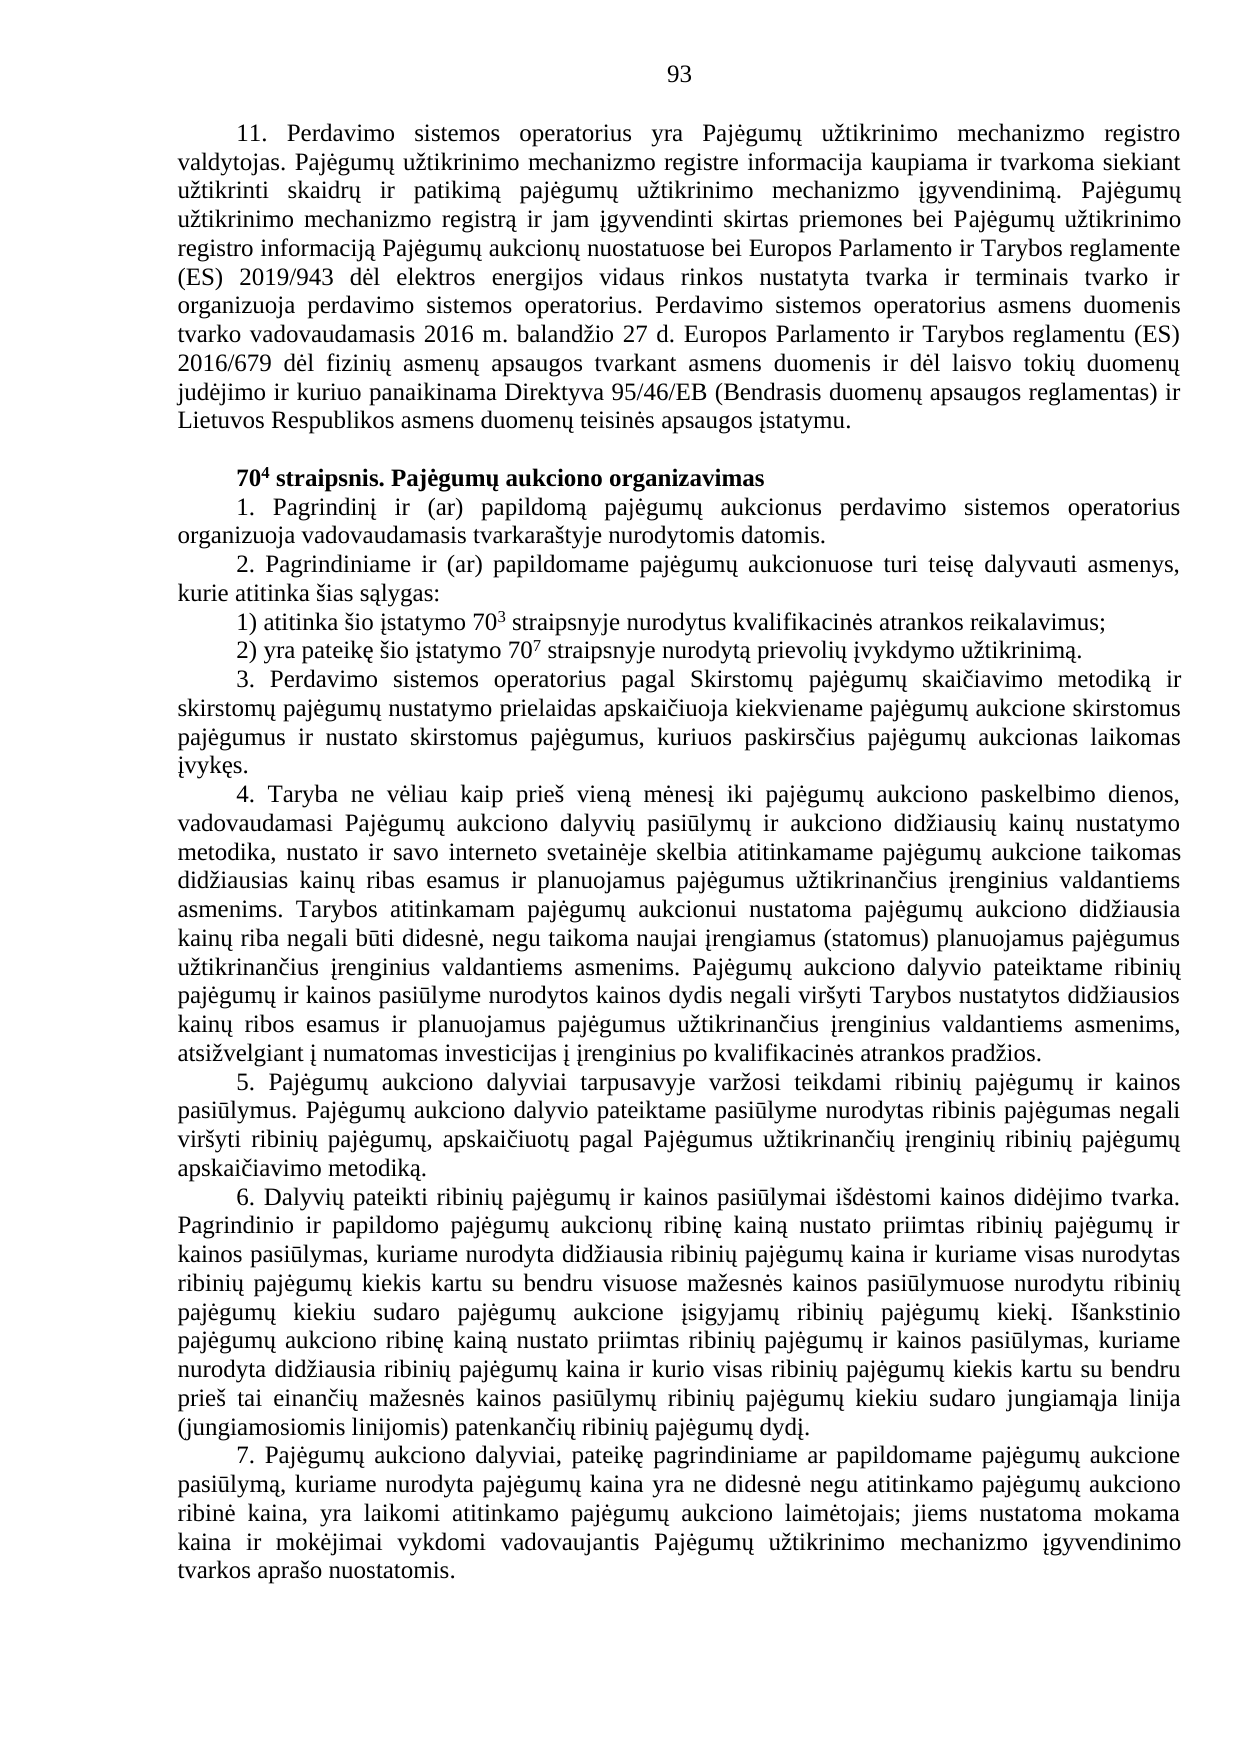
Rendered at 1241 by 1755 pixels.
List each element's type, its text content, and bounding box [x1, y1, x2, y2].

text 3. Perdavimo sistemos operatorius pagal Skirstomų pajėgumų skaičiavimo metodiką ir skirstomų pajėgumų nustatymo prielaidas apskaičiuoja kiekviename pajėgumų aukcione skirstomus pajėgumus ir nustato skirstomus pajėgumus, kuriuos paskirsčius pajėgumų aukcionas laikomas įvykęs. [177, 664, 1181, 779]
text 2) yra pateikę šio įstatymo 707 straipsnyje nurodytą prievolių įvykdymo užtikrinimą. [177, 636, 1181, 664]
text 7. Pajėgumų aukciono dalyviai, pateikę pagrindiniame ar papildomame pajėgumų aukcione pasiūlymą, kuriame nurodyta pajėgumų kaina yra ne didesnė negu atitinkamo pajėgumų aukciono ribinė kaina, yra laikomi atitinkamo pajėgumų aukciono laimėtojais; jiems nustatoma mokama kaina ir mokėjimai vykdomi vadovaujantis Pajėgumų užtikrinimo mechanizmo įgyvendinimo tvarkos aprašo nuostatomis. [177, 1441, 1181, 1584]
text 11. Perdavimo sistemos operatorius yra Pajėgumų užtikrinimo mechanizmo registro valdytojas. Pajėgumų užtikrinimo mechanizmo registre informacija kaupiama ir tvarkoma siekiant užtikrinti skaidrų ir patikimą pajėgumų užtikrinimo mechanizmo įgyvendinimą. Pajėgumų užtikrinimo mechanizmo registrą ir jam įgyvendinti skirtas priemones bei Pajėgumų užtikrinimo registro informaciją Pajėgumų aukcionų nuostatuose bei Europos Parlamento ir Tarybos reglamente (ES) 2019/943 dėl elektros energijos vidaus rinkos nustatyta tvarka ir terminais tvarko ir organizuoja perdavimo sistemos operatorius. Perdavimo sistemos operatorius asmens duomenis tvarko vadovaudamasis 2016 m. balandžio 27 d. Europos Parlamento ir Tarybos reglamentu (ES) 2016/679 dėl fizinių asmenų apsaugos tvarkant asmens duomenis ir dėl laisvo tokių duomenų judėjimo ir kuriuo panaikinama Direktyva 95/46/EB (Bendrasis duomenų apsaugos reglamentas) ir Lietuvos Respublikos asmens duomenų teisinės apsaugos įstatymu. [177, 118, 1181, 434]
text 1. Pagrindinį ir (ar) papildomą pajėgumų aukcionus perdavimo sistemos operatorius organizuoja vadovaudamasis tvarkaraštyje nurodytomis datomis. [177, 492, 1181, 549]
text 5. Pajėgumų aukciono dalyviai tarpusavyje varžosi teikdami ribinių pajėgumų ir kainos pasiūlymus. Pajėgumų aukciono dalyvio pateiktame pasiūlyme nurodytas ribinis pajėgumas negali viršyti ribinių pajėgumų, apskaičiuotų pagal Pajėgumus užtikrinančių įrenginių ribinių pajėgumų apskaičiavimo metodiką. [177, 1067, 1181, 1182]
text 4. Taryba ne vėliau kaip prieš vieną mėnesį iki pajėgumų aukciono paskelbimo dienos, vadovaudamasi Pajėgumų aukciono dalyvių pasiūlymų ir aukciono didžiausių kainų nustatymo metodika, nustato ir savo interneto svetainėje skelbia atitinkamame pajėgumų aukcione taikomas didžiausias kainų ribas esamus ir planuojamus pajėgumus užtikrinančius įrenginius valdantiems asmenims. Tarybos atitinkamam pajėgumų aukcionui nustatoma pajėgumų aukciono didžiausia kainų riba negali būti didesnė, negu taikoma naujai įrengiamus (statomus) planuojamus pajėgumus užtikrinančius įrenginius valdantiems asmenims. Pajėgumų aukciono dalyvio pateiktame ribinių pajėgumų ir kainos pasiūlyme nurodytos kainos dydis negali viršyti Tarybos nustatytos didžiausios kainų ribos esamus ir planuojamus pajėgumus užtikrinančius įrenginius valdantiems asmenims, atsižvelgiant į numatomas investicijas į įrenginius po kvalifikacinės atrankos pradžios. [177, 779, 1181, 1067]
text 6. Dalyvių pateikti ribinių pajėgumų ir kainos pasiūlymai išdėstomi kainos didėjimo tvarka. Pagrindinio ir papildomo pajėgumų aukcionų ribinę kainą nustato priimtas ribinių pajėgumų ir kainos pasiūlymas, kuriame nurodyta didžiausia ribinių pajėgumų kaina ir kuriame visas nurodytas ribinių pajėgumų kiekis kartu su bendru visuose mažesnės kainos pasiūlymuose nurodytu ribinių pajėgumų kiekiu sudaro pajėgumų aukcione įsigyjamų ribinių pajėgumų kiekį. Išankstinio pajėgumų aukciono ribinę kainą nustato priimtas ribinių pajėgumų ir kainos pasiūlymas, kuriame nurodyta didžiausia ribinių pajėgumų kaina ir kurio visas ribinių pajėgumų kiekis kartu su bendru prieš tai einančių mažesnės kainos pasiūlymų ribinių pajėgumų kiekiu sudaro jungiamąja linija (jungiamosiomis linijomis) patenkančių ribinių pajėgumų dydį. [177, 1182, 1181, 1441]
text 1) atitinka šio įstatymo 703 straipsnyje nurodytus kvalifikacinės atrankos reikalavimus; [177, 607, 1181, 636]
text 2. Pagrindiniame ir (ar) papildomame pajėgumų aukcionuose turi teisę dalyvauti asmenys, kurie atitinka šias sąlygas: [177, 549, 1181, 607]
text 704 straipsnis. Pajėgumų aukciono organizavimas [177, 463, 1181, 492]
